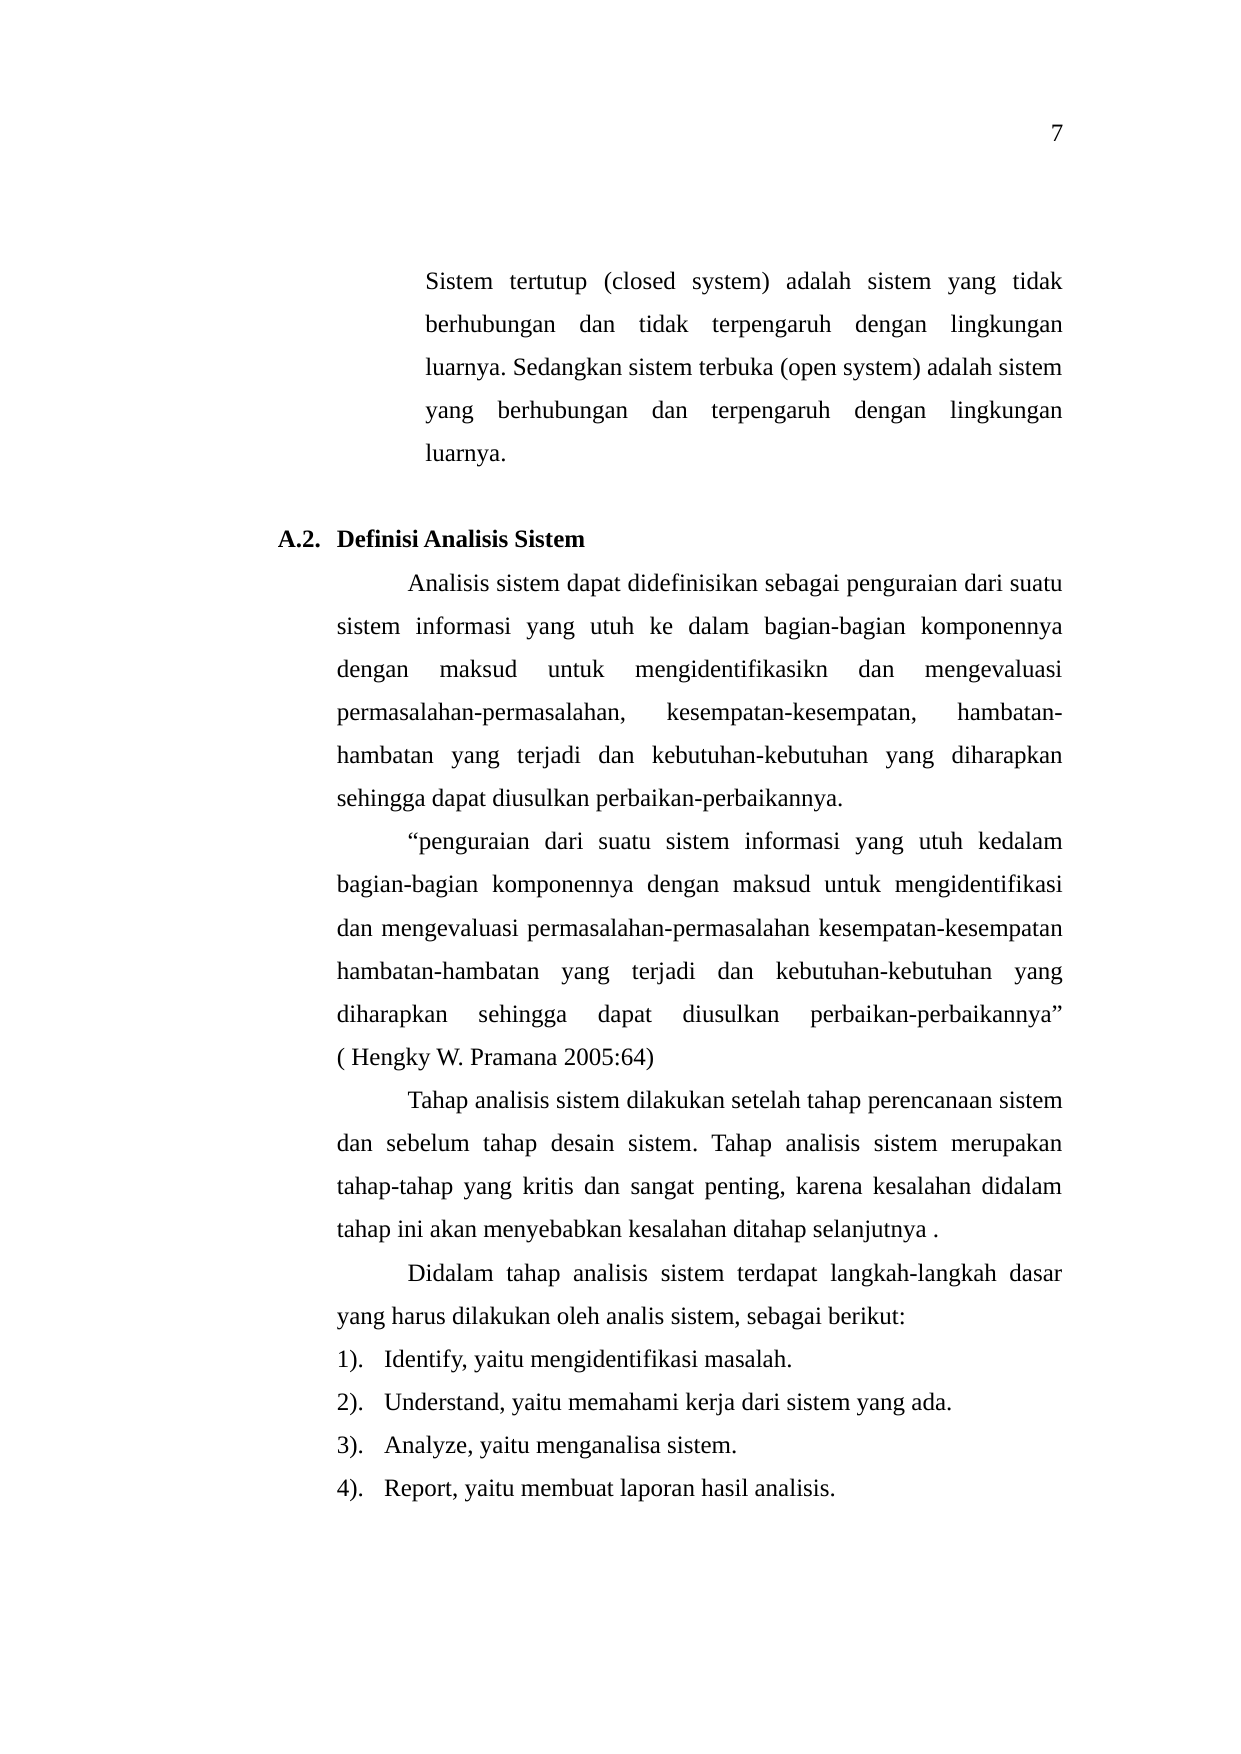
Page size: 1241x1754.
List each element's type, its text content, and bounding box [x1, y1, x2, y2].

text Sistem tertutup (closed system) adalah sistem yang tidak berhubungan dan tidak terpengaruh dengan lingkungan luarnya. Sedangkan sistem terbuka (open system) adalah sistem yang berhubungan dan terpengaruh dengan lingkungan luarnya. [425, 266, 1063, 467]
text Didalam tahap analisis sistem terdapat langkah-langkah dasar yang harus dilakukan oleh analis sistem, sebagai berikut: [337, 1258, 1063, 1329]
text Tahap analisis sistem dilakukan setelah tahap perencanaan sistem dan sebelum tahap desain sistem. Tahap analisis sistem merupakan tahap-tahap yang kritis dan sangat penting, karena kesalahan didalam tahap ini akan menyebabkan kesalahan ditahap selanjutnya . [337, 1085, 1063, 1243]
list Definisi Analisis Sistem [278, 524, 1063, 553]
list Identify, yaitu mengidentifikasi masalah. [337, 1344, 1063, 1373]
text Analisis sistem dapat didefinisikan sebagai penguraian dari suatu sistem informasi yang utuh ke dalam bagian-bagian komponennya dengan maksud untuk mengidentifikasikn dan mengevaluasi permasalahan-permasalahan, kesempatan-kesempatan, hambatan-hambatan yang terjadi dan kebutuhan-kebutuhan yang diharapkan sehingga dapat diusulkan perbaikan-perbaikannya. [337, 568, 1063, 812]
list Understand, yaitu memahami kerja dari sistem yang ada. [337, 1387, 1063, 1416]
list Analyze, yaitu menganalisa sistem. [337, 1430, 1063, 1459]
list Report, yaitu membuat laporan hasil analisis. [337, 1473, 1063, 1502]
text “penguraian dari suatu sistem informasi yang utuh kedalam bagian-bagian komponennya dengan maksud untuk mengidentifikasi dan mengevaluasi permasalahan-permasalahan kesempatan-kesempatan hambatan-hambatan yang terjadi dan kebutuhan-kebutuhan yang diharapkan sehingga dapat diusulkan perbaikan-perbaikannya” ( Hengky W. Pramana 2005:64) [337, 826, 1063, 1071]
